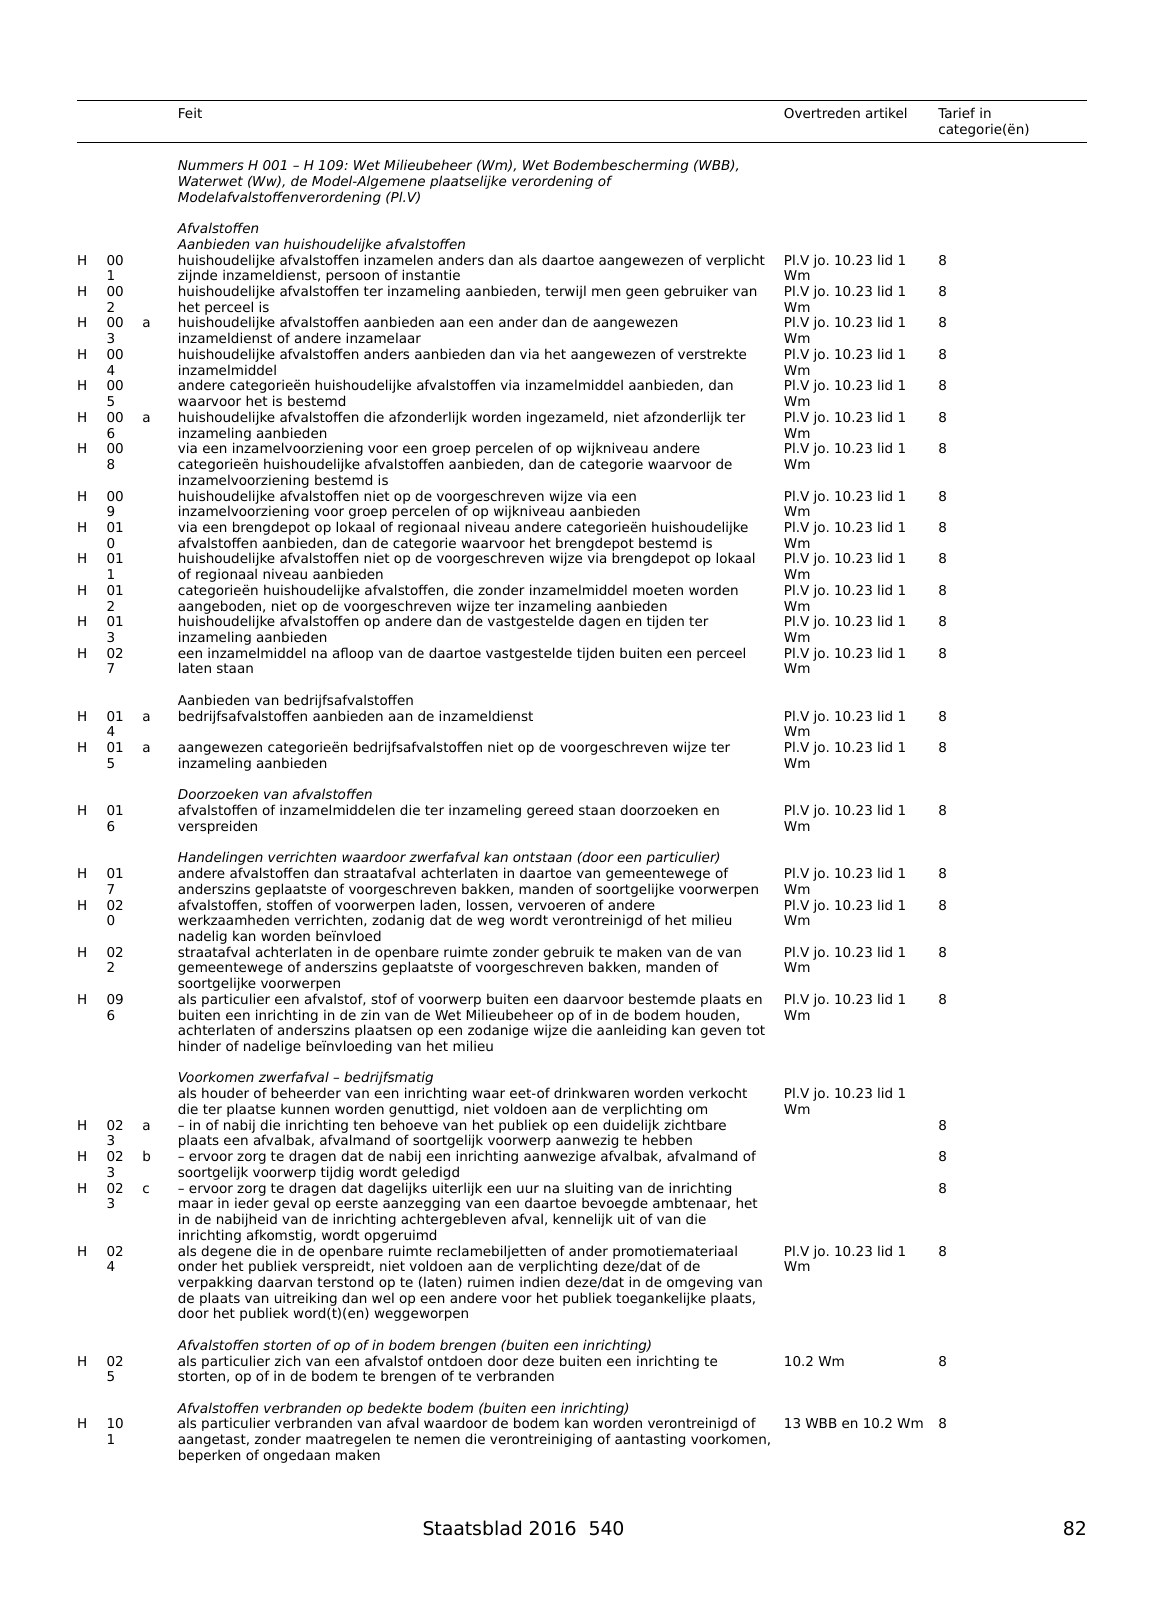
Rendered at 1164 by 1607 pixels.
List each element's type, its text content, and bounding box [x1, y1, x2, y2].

table_header Feit [172, 101, 778, 142]
table_header [77, 101, 101, 142]
table_header [101, 101, 136, 142]
table_header Tarief in categorie(ën) [932, 101, 1087, 142]
table_header [136, 101, 172, 142]
table_header Overtreden artikel [778, 101, 932, 142]
